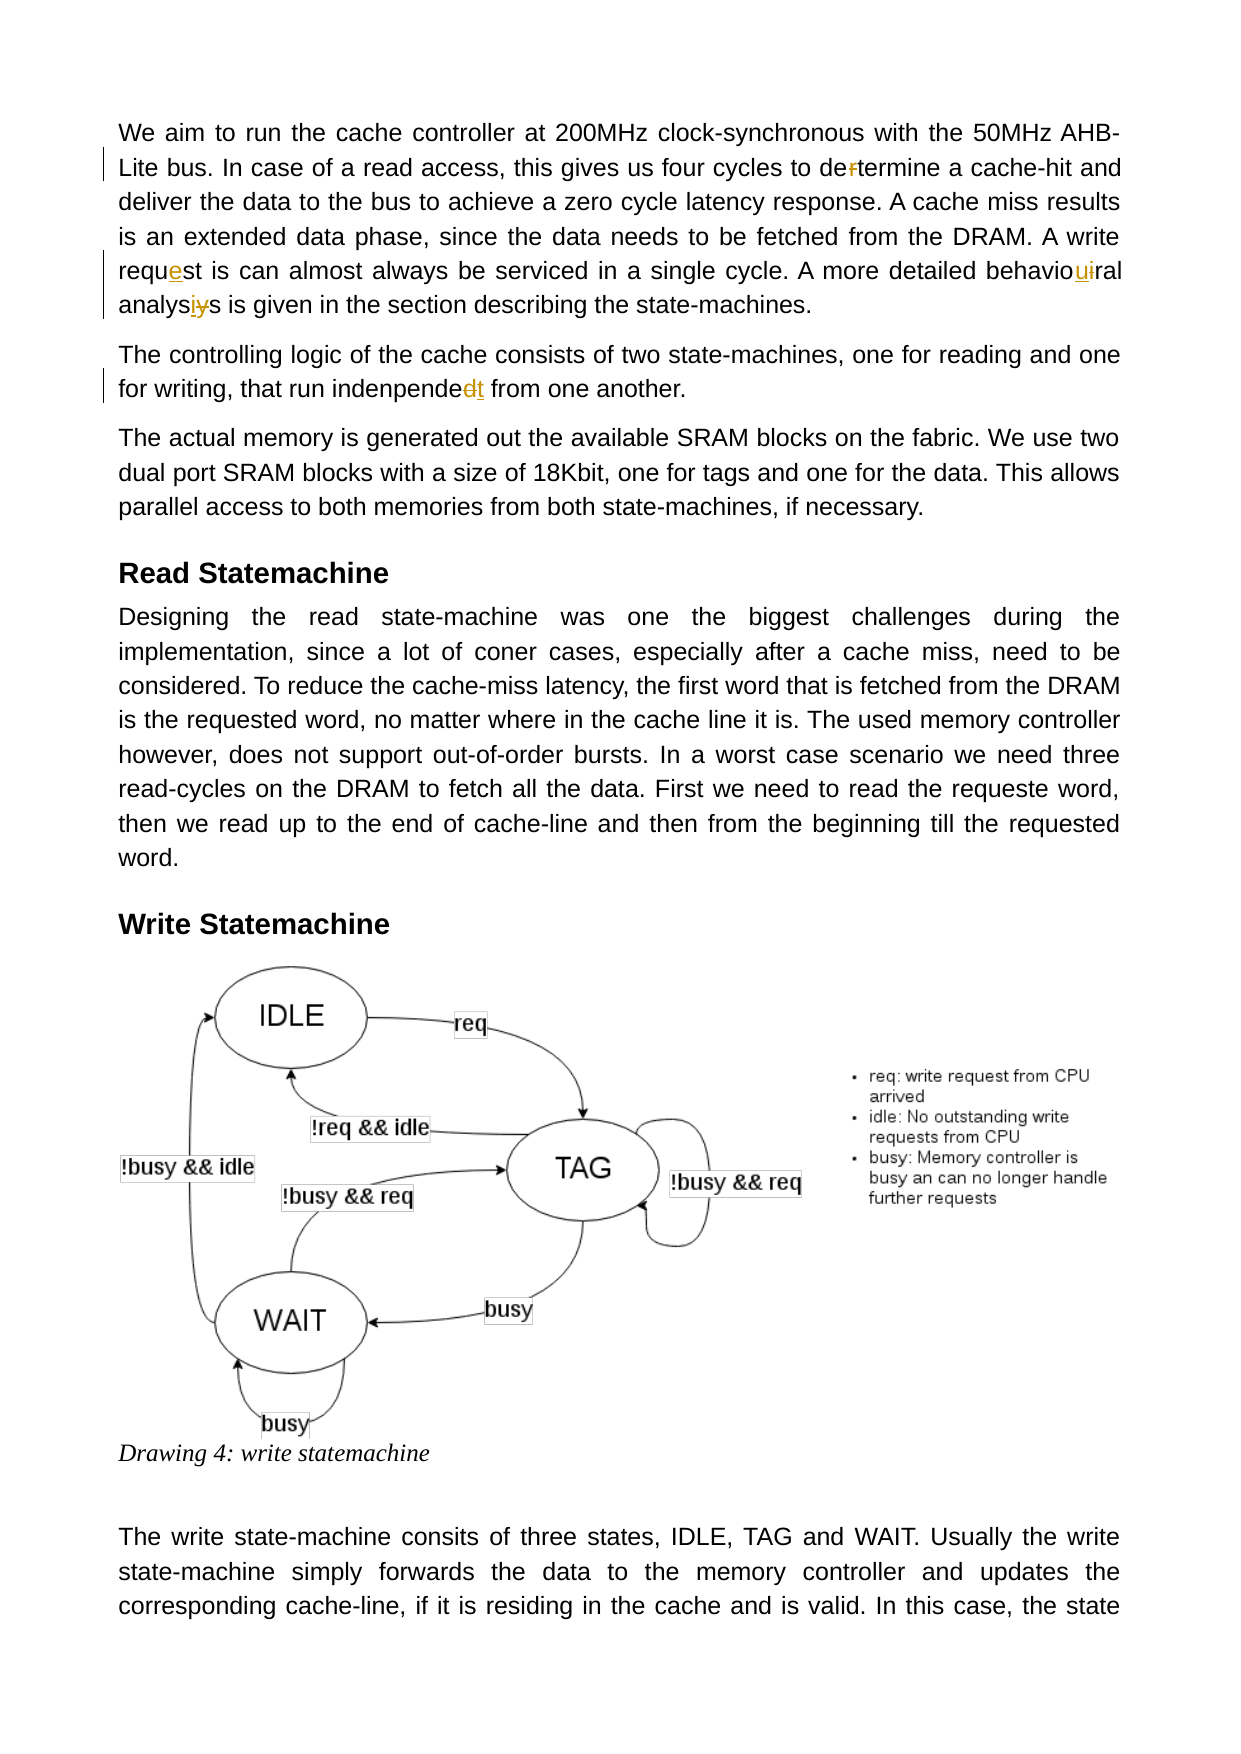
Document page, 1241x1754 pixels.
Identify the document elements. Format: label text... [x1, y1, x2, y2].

text We aim to run the cache controller at 200MHz clock-synchronous with the 50MHz AHB-Lite bus. In case of a read access, this gives us four cycles to determine a cache-hit and deliver the data to the bus to achieve a zero cycle latency response. A cache miss results is an extended data phase, since the data needs to be fetched from the DRAM. A write request is can almost always be serviced in a single cycle. A more detailed behavioural analysis is given in the section describing the state-machines. [118, 118, 1122, 319]
text The actual memory is generated out the available SRAM blocks on the fabric. We use two dual port SRAM blocks with a size of 18Kbit, one for tags and one for the data. This allows parallel access to both memories from both state-machines, if necessary. [118, 423, 1122, 521]
text The write state-machine consits of three states, IDLE, TAG and WAIT. Usually the write state-machine simply forwards the data to the memory controller and updates the corresponding cache-line, if it is residing in the cache and is valid. In this case, the state [118, 1522, 1122, 1620]
text Designing the read state-machine was one the biggest challenges during the implementation, since a lot of coner cases, especially after a cache miss, need to be considered. To reduce the cache-miss latency, the first word that is fetched from the DRAM is the requested word, no matter where in the cache line it is. The used memory controller however, does not support out-of-order bursts. In a worst case scenario we need three read-cycles on the DRAM to fetch all the data. First we need to read the requeste word, then we read up to the end of cache-line and then from the beginning till the requested word. [118, 602, 1122, 872]
text Drawing 4: write statemachine [118, 966, 1122, 1467]
subtitle Read Statemachine [118, 556, 1122, 589]
text The controlling logic of the cache consists of two state-machines, one for reading and one for writing, that run indenpendet from one another. [118, 339, 1122, 403]
subtitle Write Statemachine [118, 907, 1122, 941]
